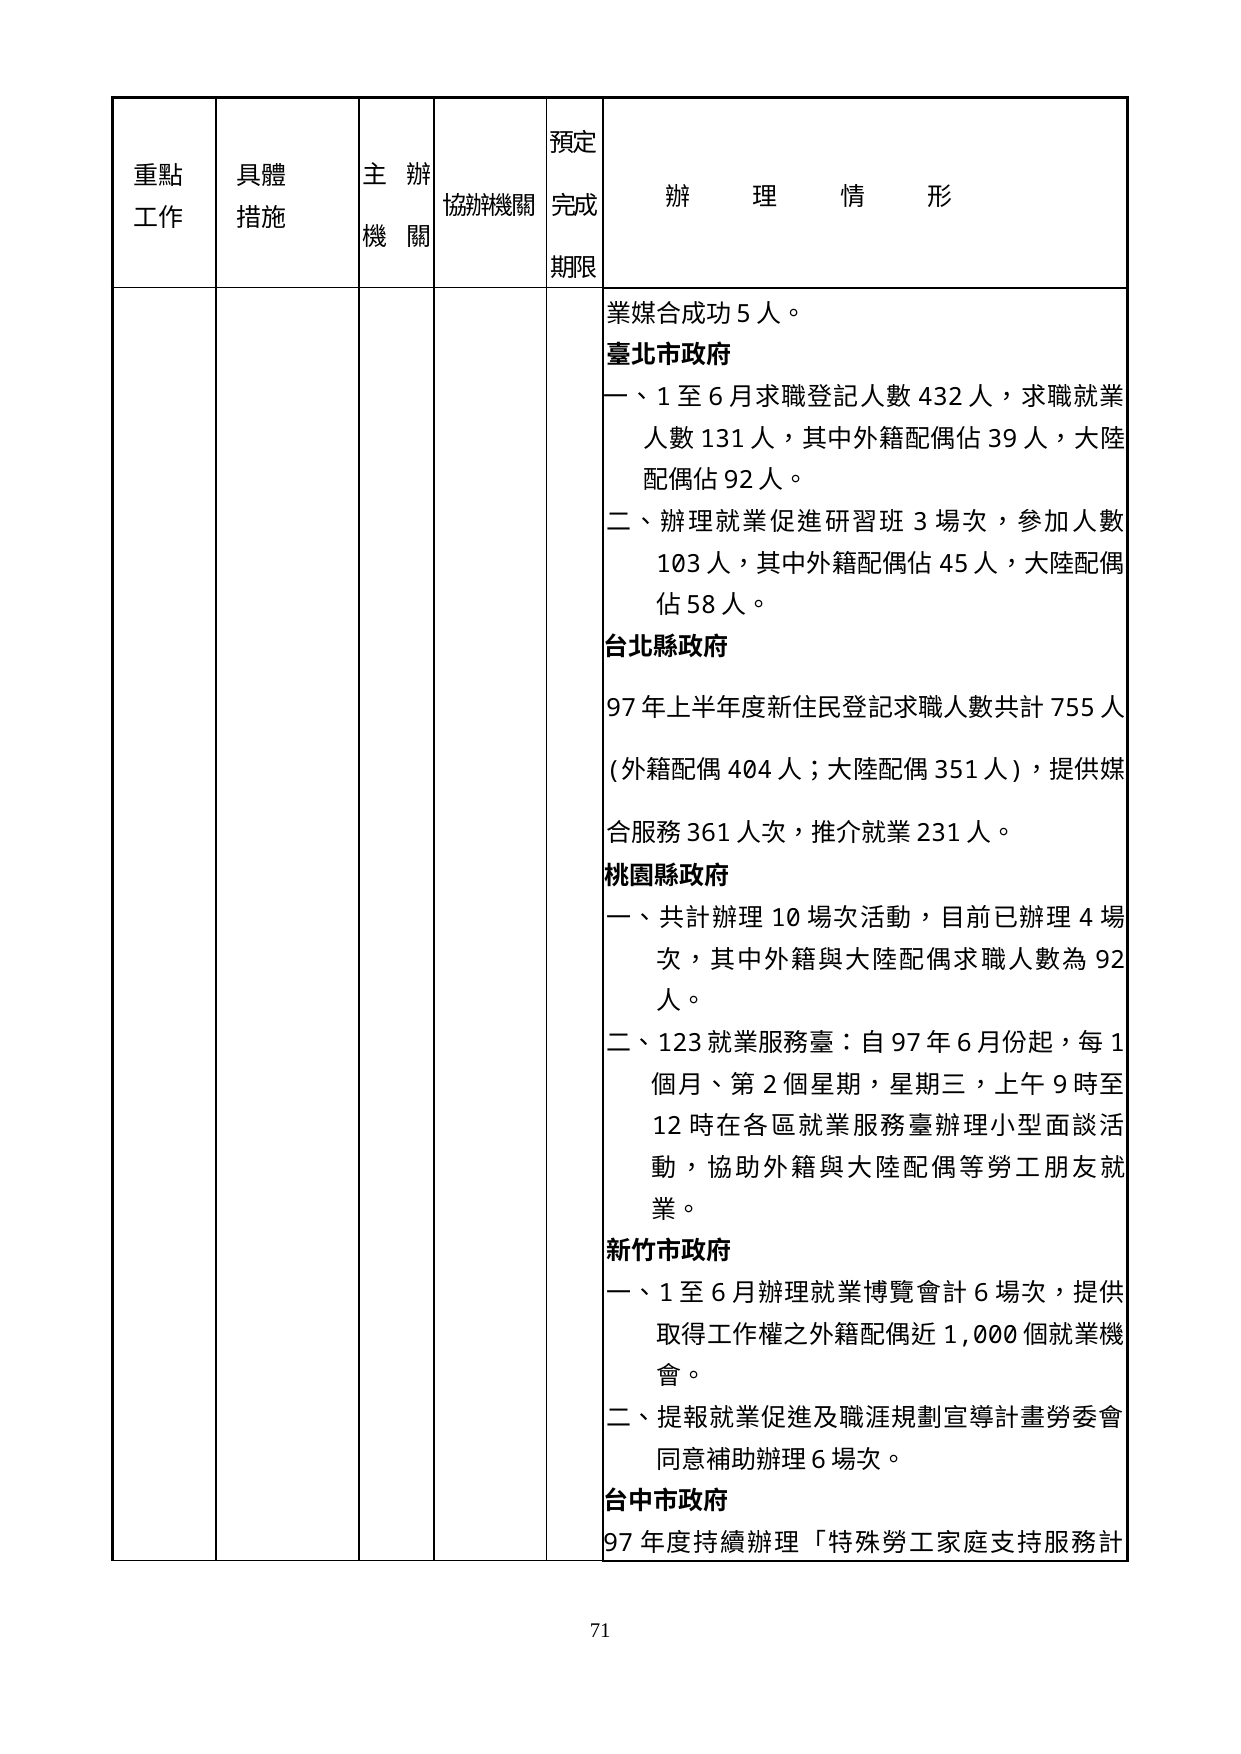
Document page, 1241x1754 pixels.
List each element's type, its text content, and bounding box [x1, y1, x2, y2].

table_cell [547, 288, 602, 1560]
table_cell [217, 288, 358, 1560]
table_cell 業媒合成功5人。 臺北市政府 一、1至6月求職登記人數432人，求職就業人數131人，其中外籍配偶佔39人，大陸配偶佔92人。 二、辦理就業促進研習班3場次，參加人數103人，其中外籍配偶佔45人，大陸配偶佔58人。 台北縣政府 97年上半年度新住民登記求職人數共計755人(外籍配偶404人；大陸配偶351人)，提供媒合服務361人次，推介就業231人。 桃園縣政府 一、共計辦理10場次活動，目前已辦理4場次，其中外籍與大陸配偶求職人數為92人。 二、123就業服務臺：自97年6月份起，每1個月、第2個星期，星期三，上午9時至12時在各區就業服務臺辦理小型面談活動，協助外籍與大陸配偶等勞工朋友就業。 新竹市政府 一、1至6月辦理就業博覽會計6場次，提供取得工作權之外籍配偶近1,000個就業機會。 二、提報就業促進及職涯規劃宣導計畫勞委會同意補助辦理6場次。 台中市政府 97年度持續辦理「特殊勞工家庭支持服務計 [604, 289, 1126, 1560]
table_cell [360, 288, 433, 1560]
table_header 辦 理 情 形 [604, 99, 1126, 287]
table_cell [114, 288, 215, 1560]
table_cell [435, 288, 546, 1560]
table_header 預定 完成期限 [547, 99, 602, 287]
table_header 具體 措施 [217, 99, 358, 287]
table_header 協辦機關 [435, 99, 546, 287]
table_header 主 辦 機 關 [360, 99, 433, 287]
table_header 重點工作 [114, 99, 215, 287]
